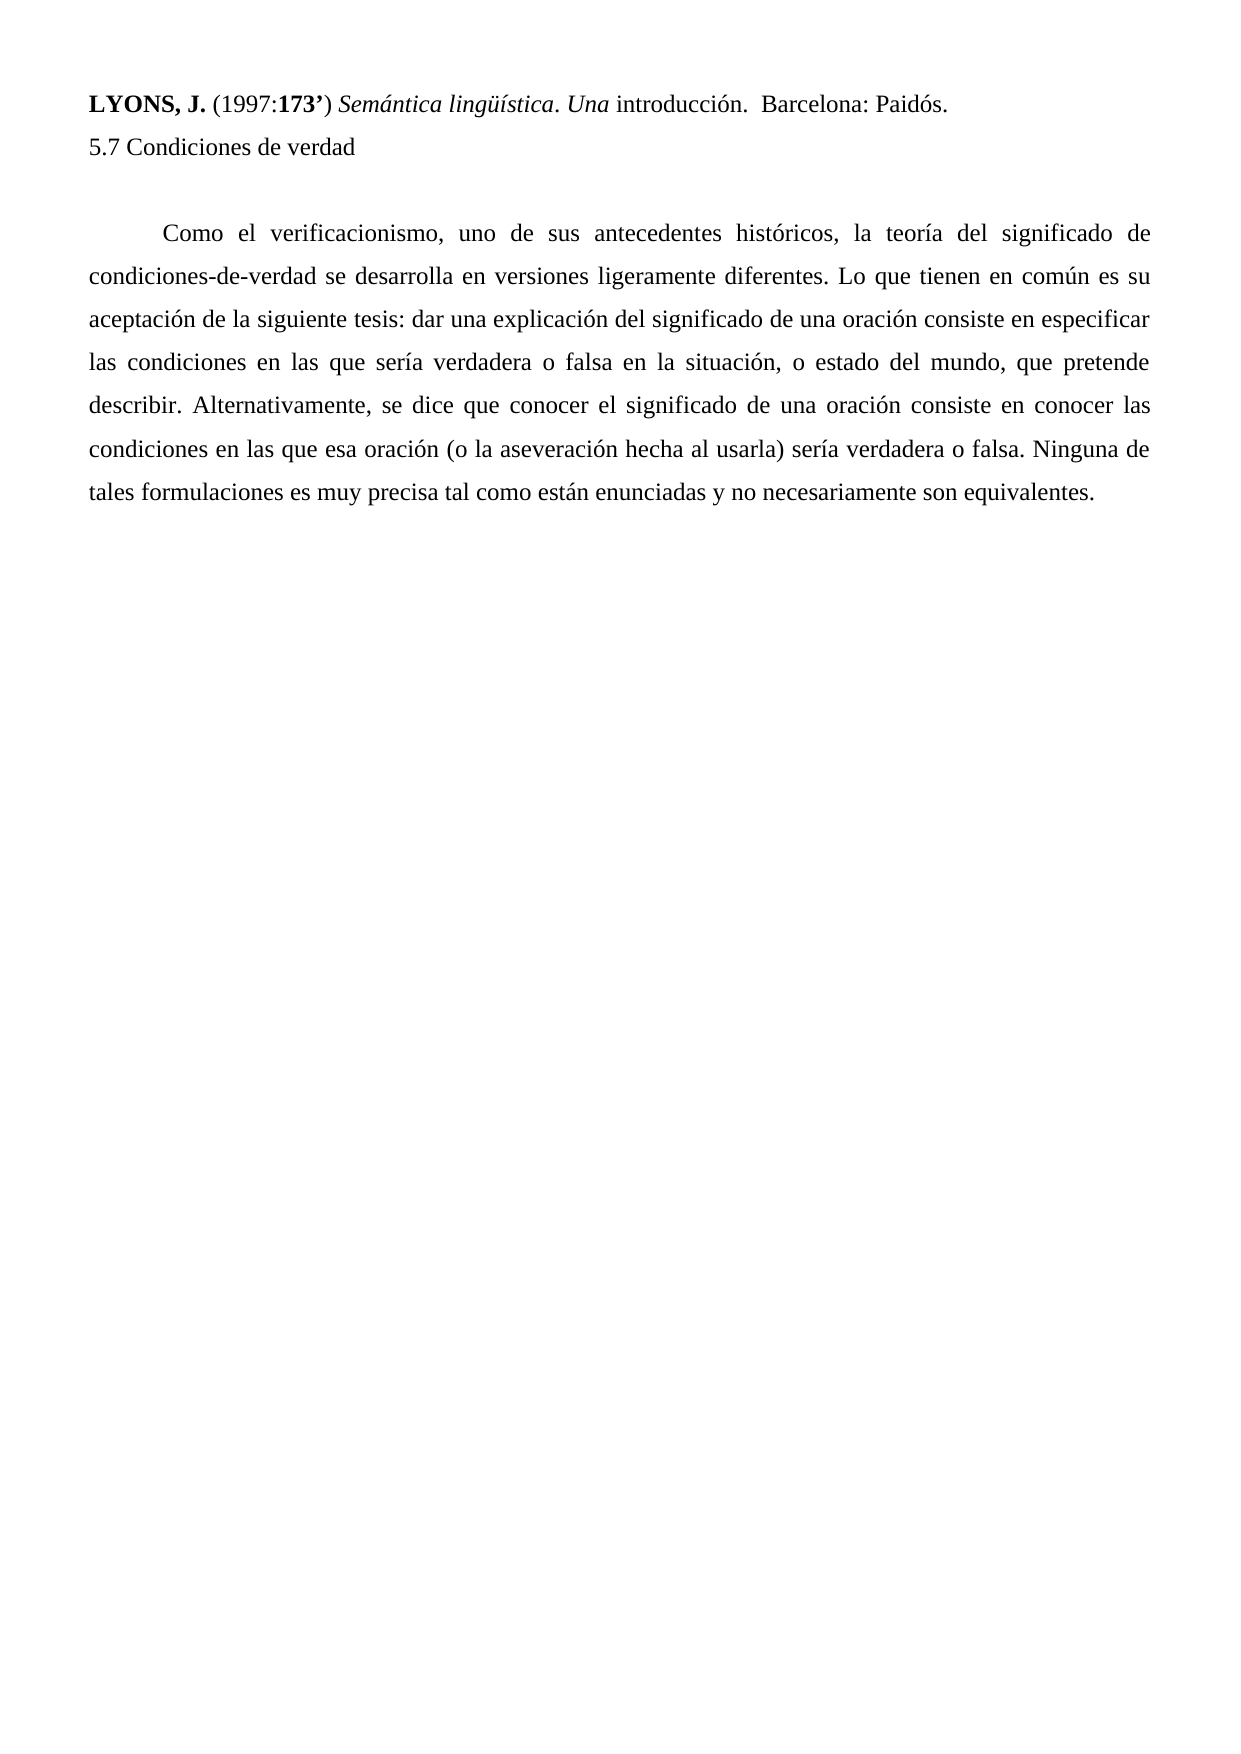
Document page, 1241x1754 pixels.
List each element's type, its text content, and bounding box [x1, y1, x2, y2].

text 5.7 Condiciones de verdad [89, 132, 1152, 161]
text LYONS, J. (1997:173’) Semántica lingüística. Una introducción. Barcelona: Paidós. [89, 89, 1152, 117]
text Como el verificacionismo, uno de sus antecedentes históricos, la teoría del significado de condiciones-de-verdad se desarrolla en versiones ligeramente diferentes. Lo que tienen en común es su aceptación de la siguiente tesis: dar una explicación del significado de una oración consiste en especificar las condiciones en las que sería verdadera o falsa en la situación, o estado del mundo, que pretende describir. Alternativamente, se dice que conocer el significado de una oración consiste en conocer las condiciones en las que esa oración (o la aseveración hecha al usarla) sería verdadera o falsa. Ninguna de tales formulaciones es muy precisa tal como están enunciadas y no necesariamente son equivalentes. [89, 218, 1152, 506]
